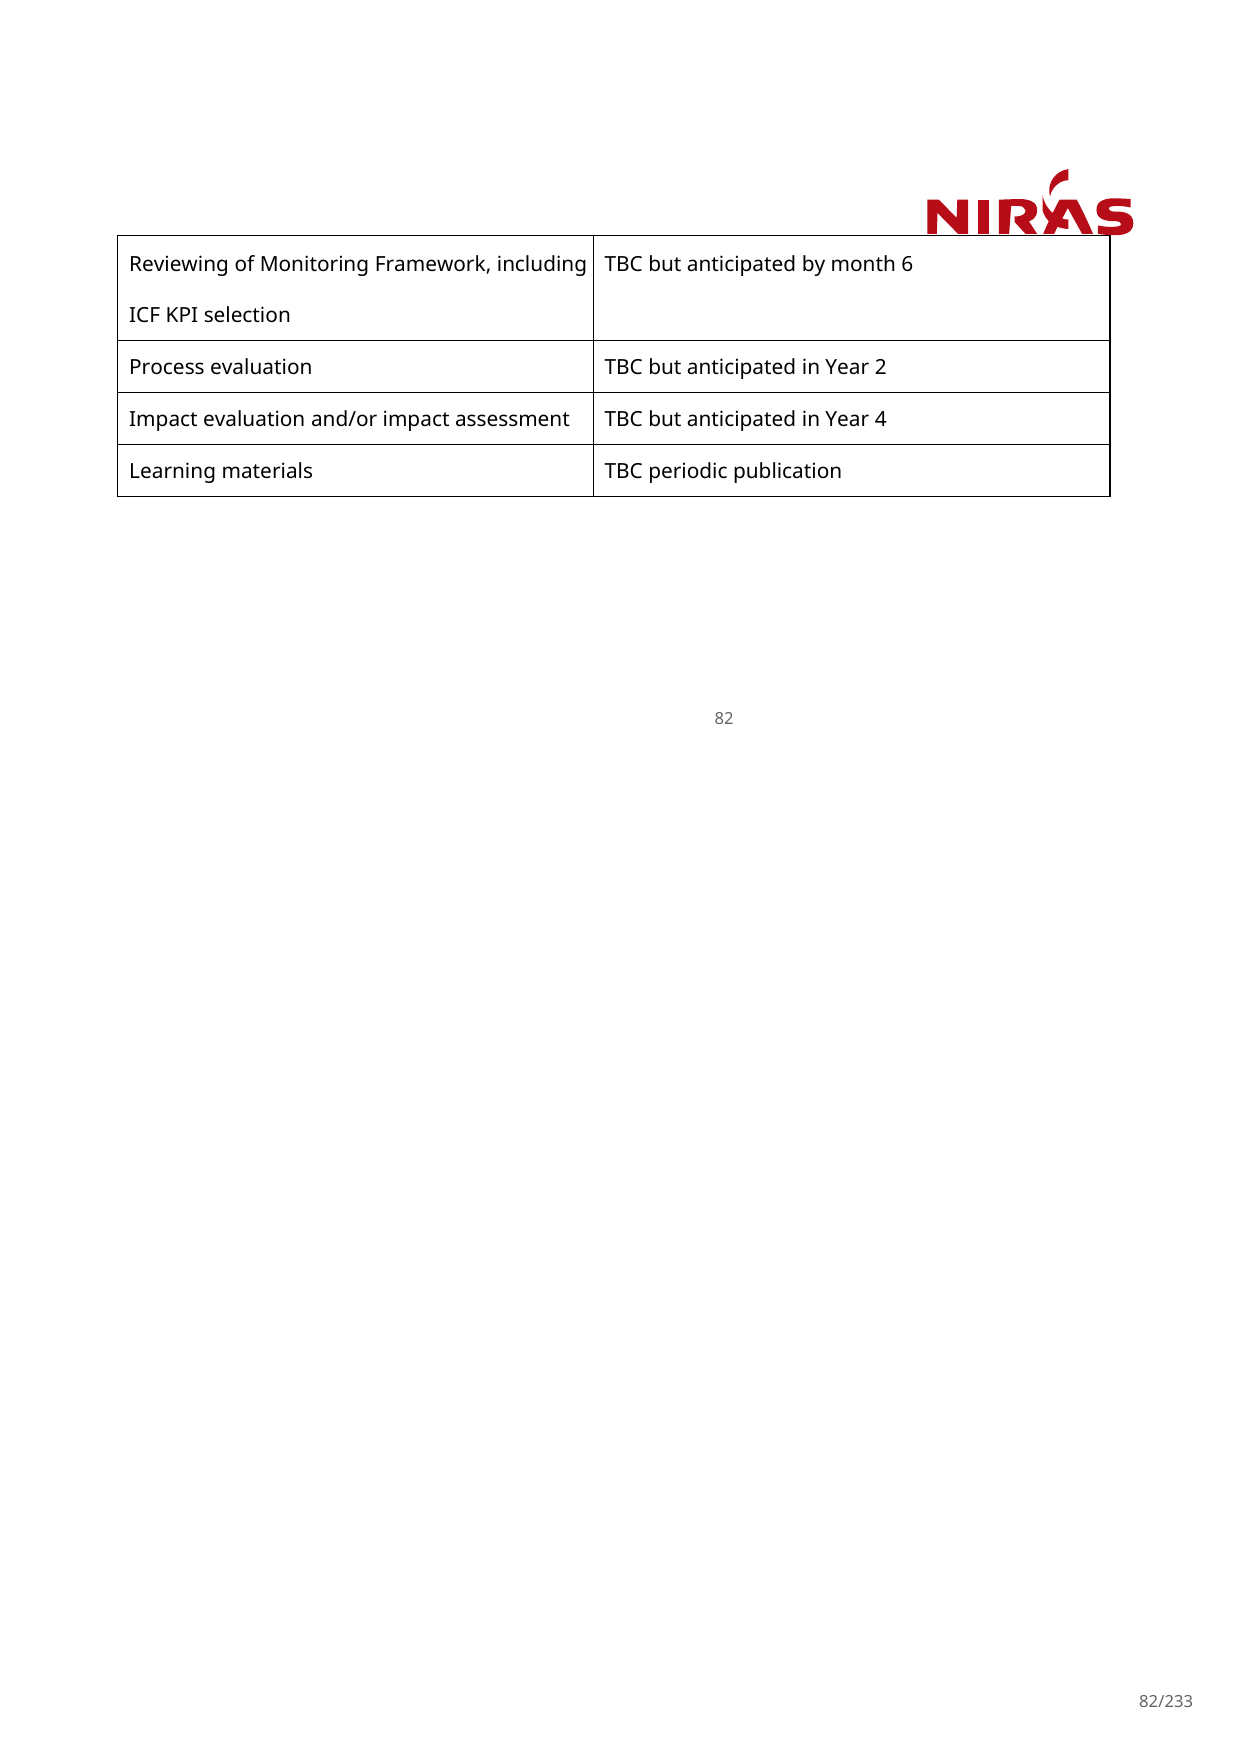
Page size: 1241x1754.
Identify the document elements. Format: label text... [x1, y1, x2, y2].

table_cell Impact evaluation and/or impact assessment [118, 393, 593, 444]
table_cell TBC but anticipated in Year 4 [594, 393, 1109, 444]
table_cell TBC but anticipated by month 6 [594, 236, 1109, 340]
table_cell TBC but anticipated in Year 2 [594, 341, 1109, 392]
table_cell Reviewing of Monitoring Framework, including ICF KPI selection [118, 236, 593, 340]
table_cell Process evaluation [118, 341, 593, 392]
table_cell TBC periodic publication [594, 445, 1109, 496]
table_cell Learning materials [118, 445, 593, 496]
